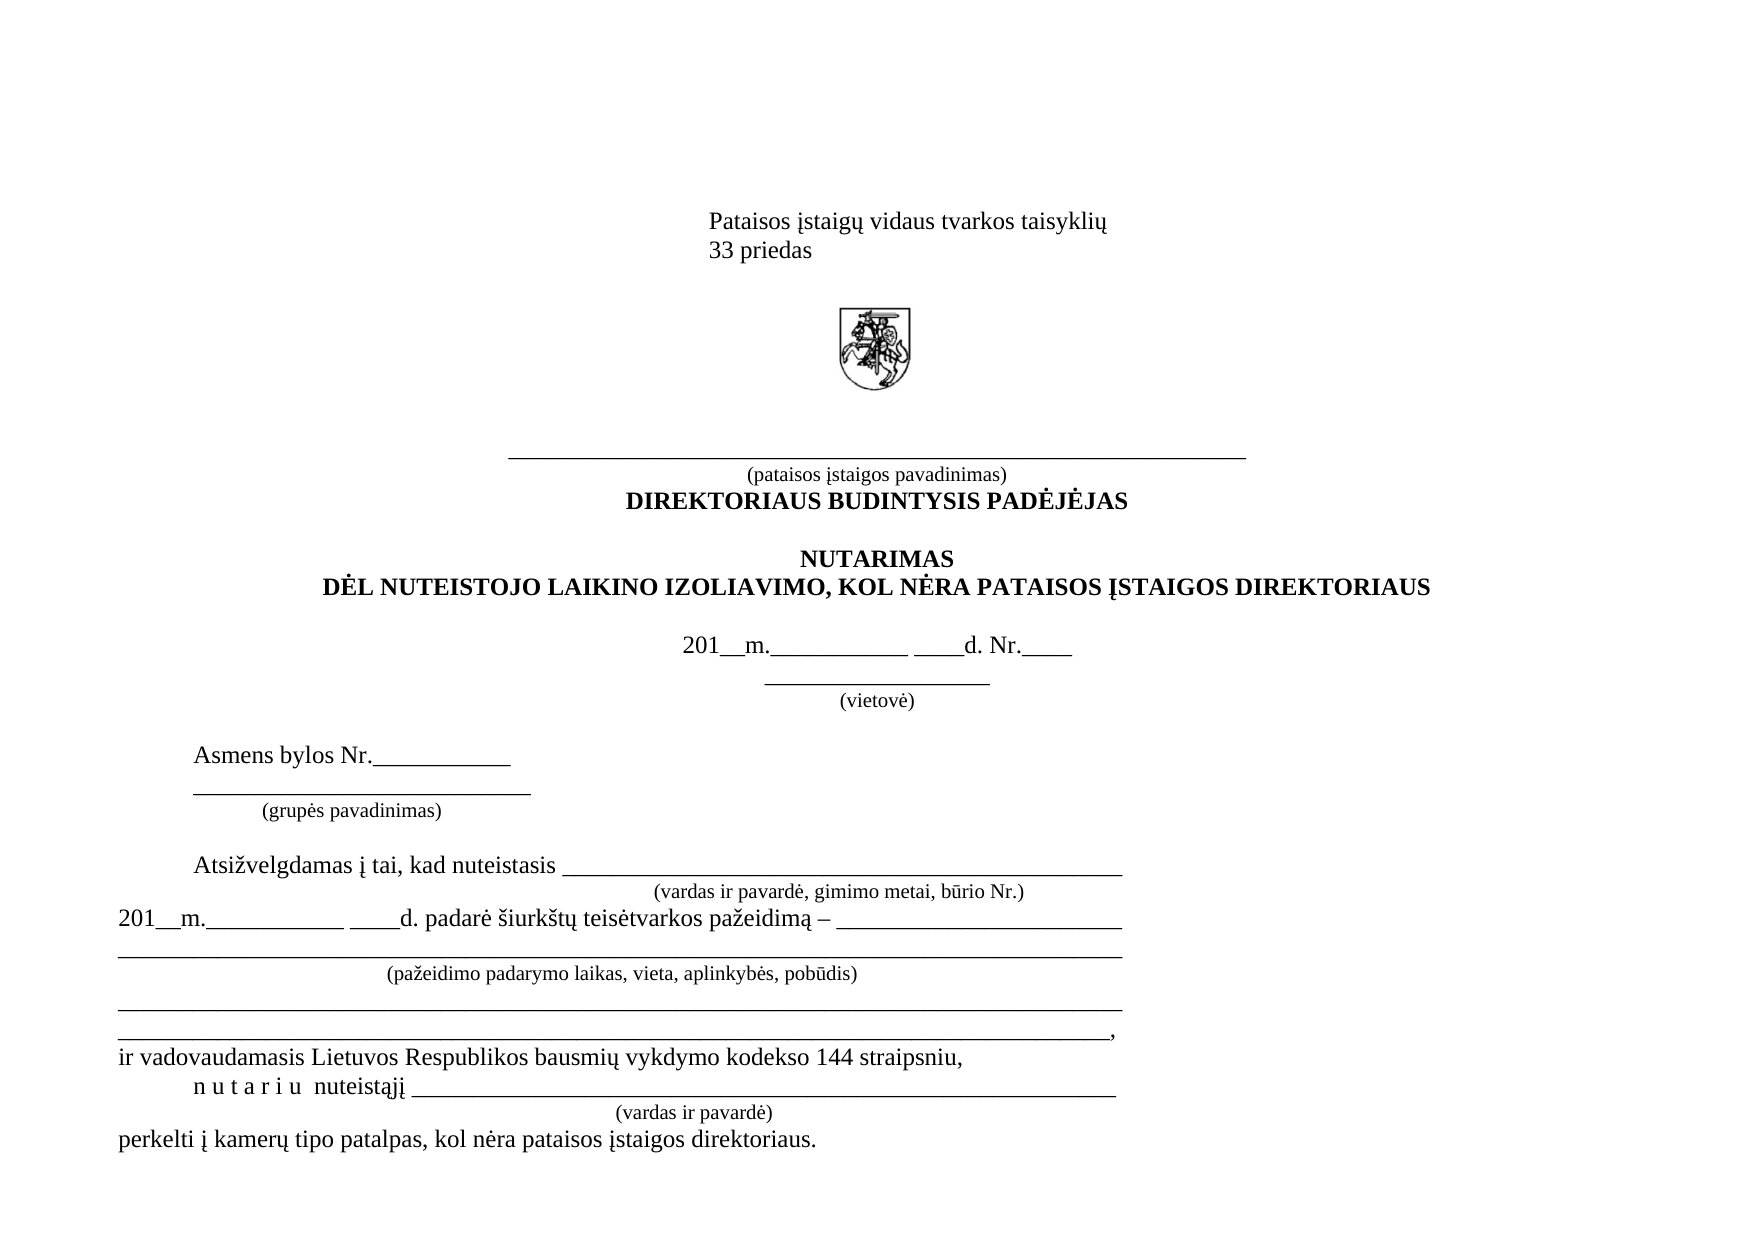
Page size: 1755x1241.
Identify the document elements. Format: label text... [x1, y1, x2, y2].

text ir vadovaudamasis Lietuvos Respublikos bausmių vykdymo kodekso 144 straipsniu, [118, 1042, 1636, 1071]
text 33 priedas [709, 235, 1636, 263]
text (vardas ir pavardė) [118, 1100, 1636, 1124]
text perkelti į kamerų tipo patalpas, kol nėra pataisos įstaigos direktoriaus. [118, 1124, 1636, 1153]
text , [118, 1014, 1636, 1042]
text DĖL NUTEISTOJO LAIKINO IZOLIAVIMO, KOL NĖRA PATAISOS ĮSTAIGOS DIREKTORIAUS [118, 572, 1636, 601]
text ___________________________________________________________ [118, 433, 1636, 462]
text ___________________________ [118, 769, 1636, 798]
text (vardas ir pavardė, gimimo metai, būrio Nr.) [118, 879, 1636, 903]
text 201__m.___________ ____d. Nr.____ [118, 630, 1636, 659]
text DIREKTORIAUS BUDINTYSIS PADĖJĖJAS [118, 486, 1636, 515]
text NUTARIMAS [118, 544, 1636, 572]
text (vietovė) [118, 687, 1636, 712]
text (pažeidimo padarymo laikas, vieta, aplinkybės, pobūdis) [118, 961, 1636, 985]
text Pataisos įstaigų vidaus tvarkos taisyklių [709, 206, 1636, 235]
text (grupės pavadinimas) [118, 798, 1636, 822]
text 201__m.___________ ____d. padarė šiurkštų teisėtvarkos pažeidimą – [118, 903, 1636, 932]
text __________________ [118, 659, 1636, 687]
text (pataisos įstaigos pavadinimas) [118, 462, 1636, 486]
text Atsižvelgdamas į tai, kad nuteistasis [118, 851, 1636, 879]
text nutariu nuteistąjį [118, 1071, 1636, 1100]
text Asmens bylos Nr.___________ [118, 740, 1636, 769]
